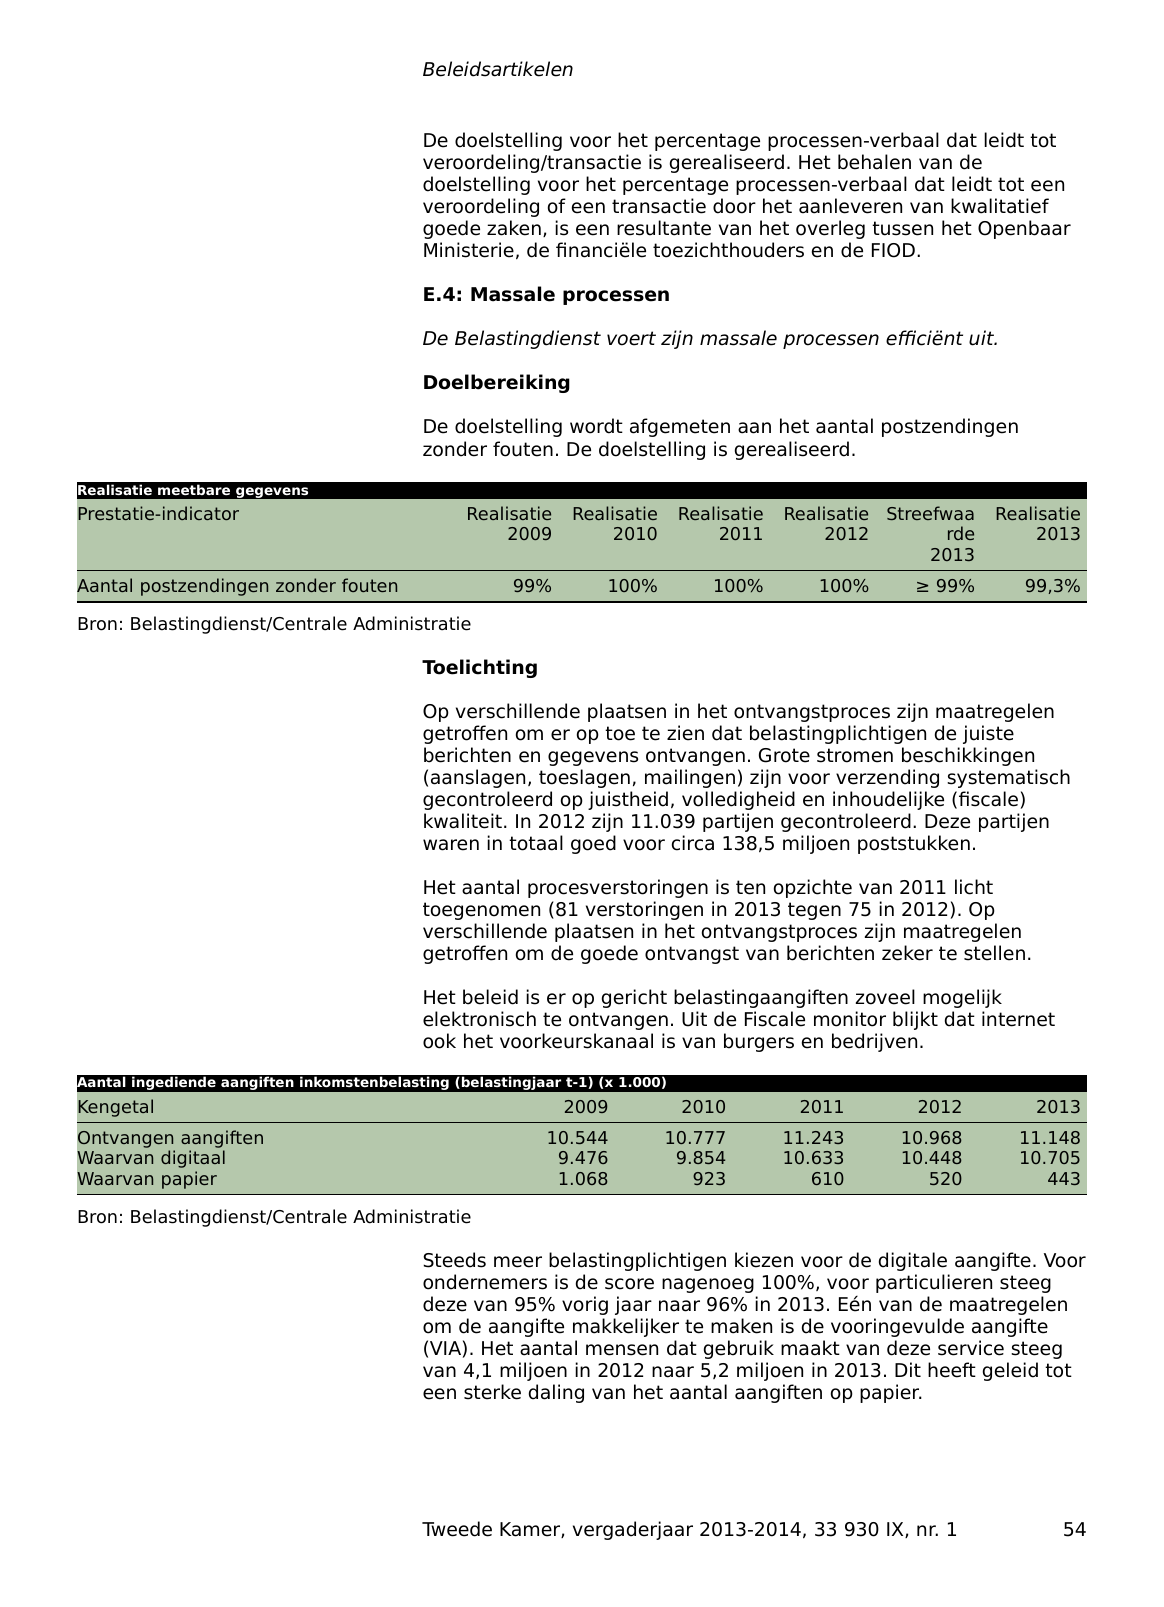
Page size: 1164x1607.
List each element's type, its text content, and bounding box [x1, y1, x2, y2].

table_cell 10.777 [614, 1123, 732, 1148]
table_header Aantal ingediende aangiften inkomstenbelasting (belastingjaar t-1) (x 1.000) [77, 1075, 1087, 1091]
table_cell 10.705 [969, 1148, 1087, 1169]
table_cell Ontvangen aangiften [77, 1123, 496, 1148]
table_cell 9.476 [496, 1148, 614, 1169]
table_cell 520 [850, 1169, 968, 1194]
table_cell 10.544 [496, 1123, 614, 1148]
table_cell 9.854 [614, 1148, 732, 1169]
subtitle Toelichting [422, 657, 1087, 679]
table_cell 923 [614, 1169, 732, 1194]
table_cell 10.633 [732, 1148, 850, 1169]
subtitle Doelbereiking [422, 372, 1087, 394]
table_cell 99% [452, 571, 558, 601]
subtitle E.4: Massale processen [422, 284, 1087, 306]
table_cell Waarvan digitaal [77, 1148, 496, 1169]
table_cell 11.243 [732, 1123, 850, 1148]
table_cell Kengetal [77, 1092, 496, 1122]
table_cell 443 [969, 1169, 1087, 1194]
table_cell 100% [769, 571, 875, 601]
table_cell 10.968 [850, 1123, 968, 1148]
table_cell Realisatie 2012 [769, 499, 875, 570]
table_cell 2011 [732, 1092, 850, 1122]
text Het aantal procesverstoringen is ten opzichte van 2011 licht toegenomen (81 verstoringen in 2013 tegen 75 in 2012). Op verschillende plaatsen in het ontvangstproces zijn maatregelen getroffen om de goede ontvangst van berichten zeker te stellen. [422, 877, 1087, 965]
table_cell Realisatie 2009 [452, 499, 558, 570]
table_cell Realisatie 2013 [981, 499, 1087, 570]
text De Belastingdienst voert zijn massale processen efficiënt uit. [422, 328, 1087, 350]
table_cell Realisatie 2011 [664, 499, 769, 570]
table_cell 2009 [496, 1092, 614, 1122]
table_cell 610 [732, 1169, 850, 1194]
table_cell 2012 [850, 1092, 968, 1122]
table_cell Bron: Belastingdienst/Centrale Administratie [77, 1195, 1087, 1228]
table_cell 11.148 [969, 1123, 1087, 1148]
table_cell Prestatie-indicator [77, 499, 452, 570]
text De doelstelling voor het percentage processen-verbaal dat leidt tot veroordeling/transactie is gerealiseerd. Het behalen van de doelstelling voor het percentage processen-verbaal dat leidt tot een veroordeling of een transactie door het aanleveren van kwalitatief goede zaken, is een resultante van het overleg tussen het Openbaar Ministerie, de financiële toezichthouders en de FIOD. [422, 130, 1087, 262]
table_cell Bron: Belastingdienst/Centrale Administratie [77, 603, 1087, 635]
text De doelstelling wordt afgemeten aan het aantal postzendingen zonder fouten. De doelstelling is gerealiseerd. [422, 416, 1087, 460]
text Steeds meer belastingplichtigen kiezen voor de digitale aangifte. Voor ondernemers is de score nagenoeg 100%, voor particulieren steeg deze van 95% vorig jaar naar 96% in 2013. Eén van de maatregelen om de aangifte makkelijker te maken is de vooringevulde aangifte (VIA). Het aantal mensen dat gebruik maakt van deze service steeg van 4,1 miljoen in 2012 naar 5,2 miljoen in 2013. Dit heeft geleid tot een sterke daling van het aantal aangiften op papier. [422, 1250, 1087, 1404]
table_cell 2010 [614, 1092, 732, 1122]
table_cell Waarvan papier [77, 1169, 496, 1194]
table_cell Streefwaarde 2013 [875, 499, 981, 570]
text Het beleid is er op gericht belastingaangiften zoveel mogelijk elektronisch te ontvangen. Uit de Fiscale monitor blijkt dat internet ook het voorkeurskanaal is van burgers en bedrijven. [422, 987, 1087, 1053]
table_cell 100% [558, 571, 664, 601]
table_cell Aantal postzendingen zonder fouten [77, 571, 452, 601]
table_cell 99,3% [981, 571, 1087, 601]
table_cell Realisatie 2010 [558, 499, 664, 570]
text Op verschillende plaatsen in het ontvangstproces zijn maatregelen getroffen om er op toe te zien dat belastingplichtigen de juiste berichten en gegevens ontvangen. Grote stromen beschikkingen (aanslagen, toeslagen, mailingen) zijn voor verzending systematisch gecontroleerd op juistheid, volledigheid en inhoudelijke (fiscale) kwaliteit. In 2012 zijn 11.039 partijen gecontroleerd. Deze partijen waren in totaal goed voor circa 138,5 miljoen poststukken. [422, 701, 1087, 855]
table_cell 2013 [969, 1092, 1087, 1122]
table_cell 10.448 [850, 1148, 968, 1169]
table_cell 1.068 [496, 1169, 614, 1194]
table_cell ≥ 99% [875, 571, 981, 601]
table_header Realisatie meetbare gegevens [77, 482, 1087, 498]
table_cell 100% [664, 571, 769, 601]
